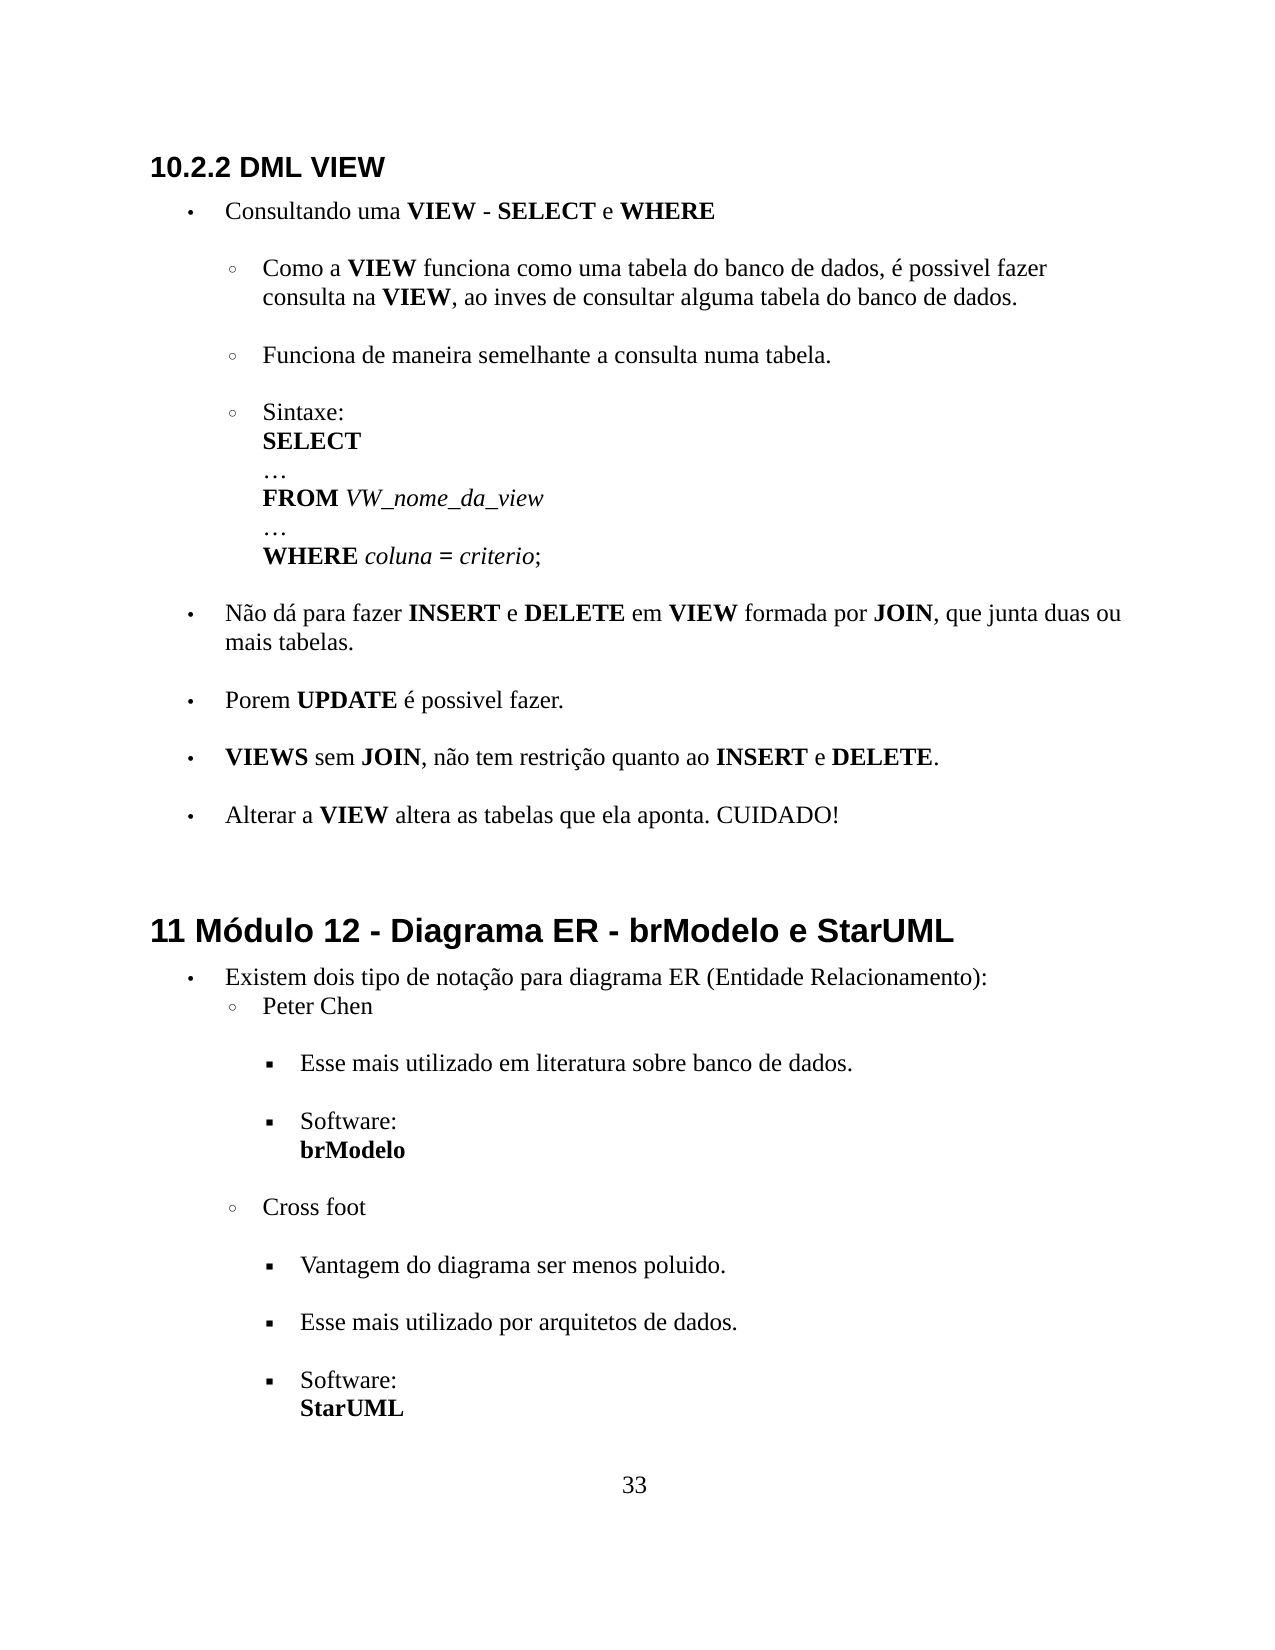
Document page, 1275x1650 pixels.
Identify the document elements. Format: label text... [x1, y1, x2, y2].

list Consultando uma VIEW - SELECT e WHERE [187, 196, 1125, 253]
list Cross foot [225, 1192, 1125, 1250]
list Funciona de maneira semelhante a consulta numa tabela. [225, 340, 1125, 397]
list Software: StarUML [262, 1365, 1125, 1422]
list Peter Chen [225, 991, 1125, 1048]
list Sintaxe: SELECT … FROM VW_nome_da_view … WHERE coluna = criterio; [225, 397, 1125, 598]
list Software: brModelo [262, 1106, 1125, 1192]
list Não dá para fazer INSERT e DELETE em VIEW formada por JOIN, que junta duas ou mais tabelas. [187, 598, 1125, 685]
list Esse mais utilizado em literatura sobre banco de dados. [262, 1048, 1125, 1106]
list VIEWS sem JOIN, não tem restrição quanto ao INSERT e DELETE. [187, 742, 1125, 800]
subtitle 11 Módulo 12 - Diagrama ER - brModelo e StarUML [150, 911, 1125, 950]
list Vantagem do diagrama ser menos poluido. [262, 1250, 1125, 1307]
list Alterar a VIEW altera as tabelas que ela aponta. CUIDADO! [187, 800, 1125, 857]
subtitle 10.2.2 DML VIEW [150, 150, 1125, 183]
list Existem dois tipo de notação para diagrama ER (Entidade Relacionamento): [187, 962, 1125, 991]
list Porem UPDATE é possivel fazer. [187, 685, 1125, 742]
list Esse mais utilizado por arquitetos de dados. [262, 1307, 1125, 1365]
list Como a VIEW funciona como uma tabela do banco de dados, é possivel fazer consulta na VIEW, ao inves de consultar alguma tabela do banco de dados. [225, 253, 1125, 340]
